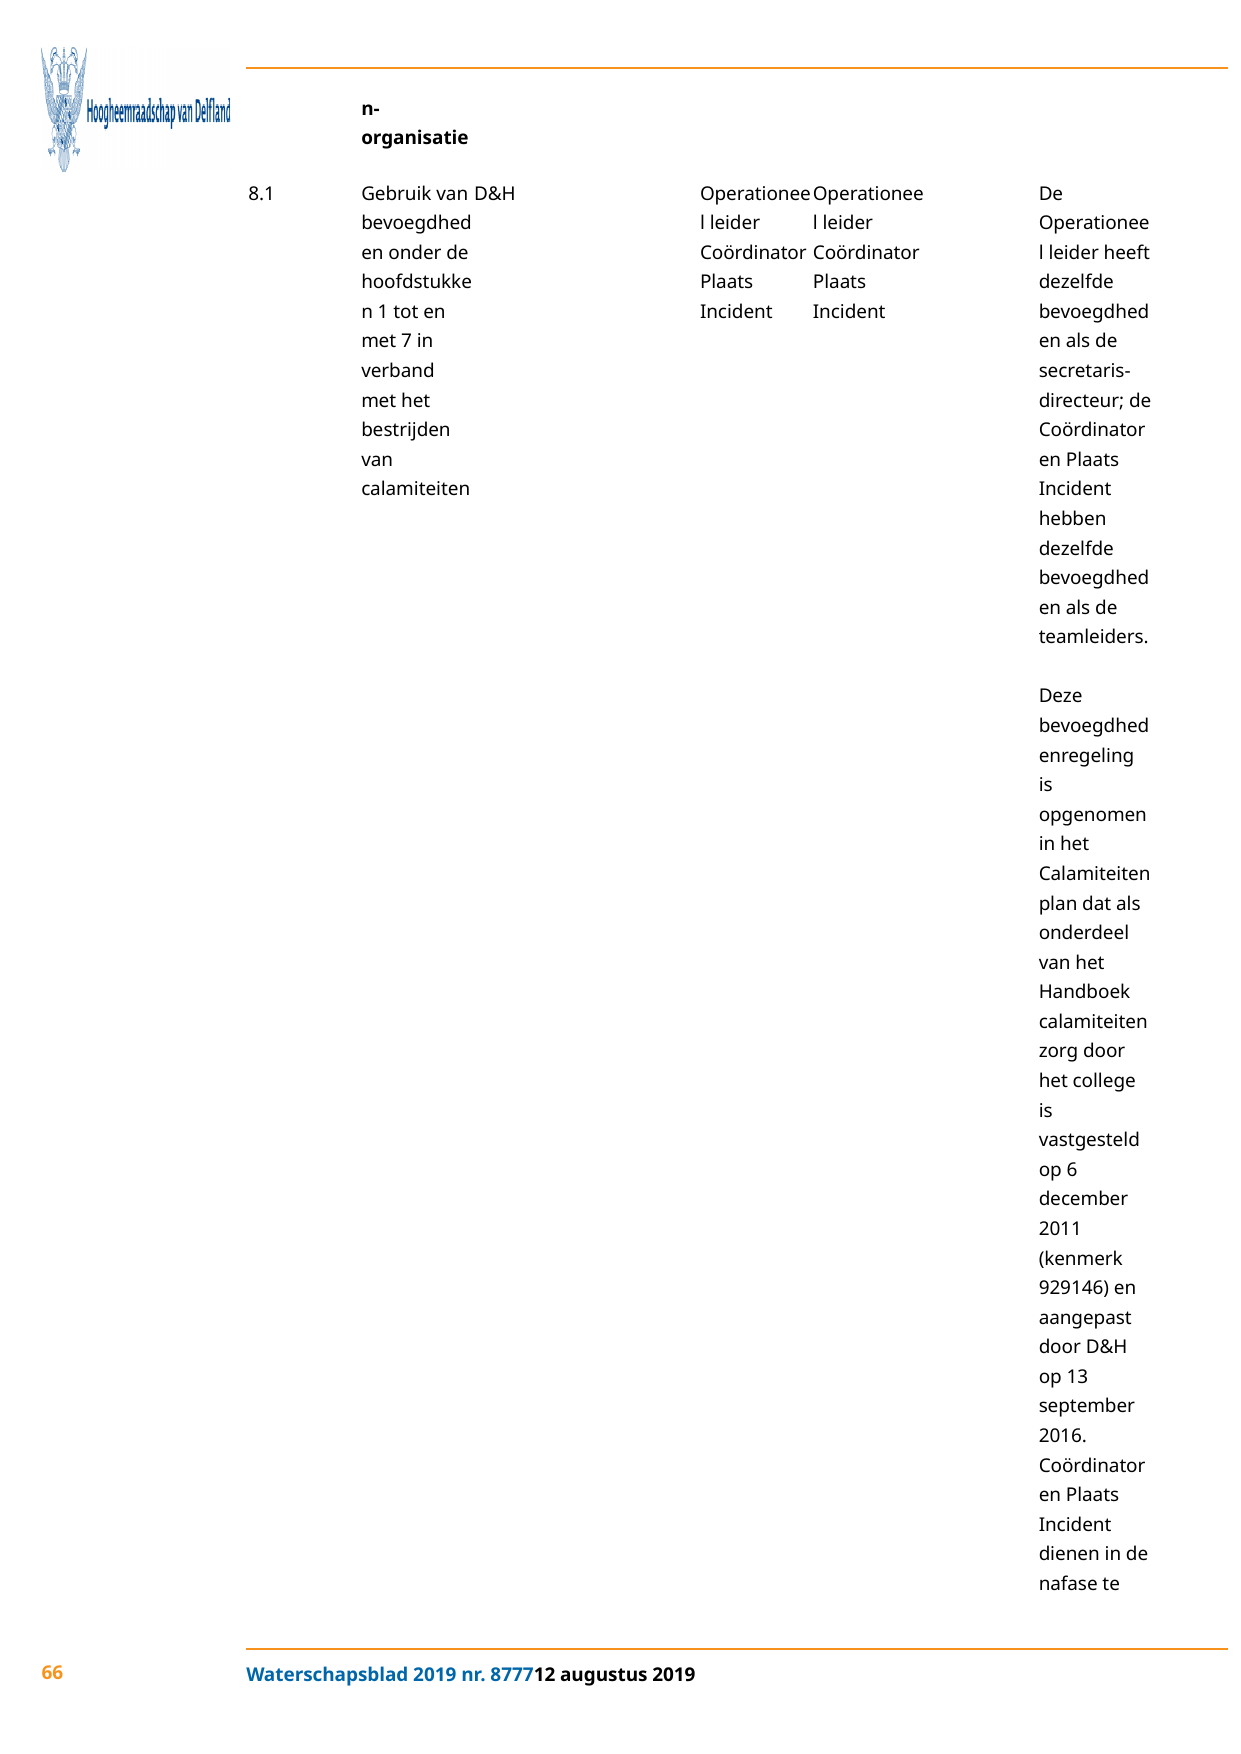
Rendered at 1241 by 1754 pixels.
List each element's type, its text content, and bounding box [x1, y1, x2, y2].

table_cell [587, 180, 700, 1596]
table_cell [813, 95, 926, 180]
table_cell [248, 95, 361, 180]
table_cell n-organisatie [361, 95, 474, 180]
table_cell Gebruik van bevoegdheden onder de hoofdstukken 1 tot en met 7 in verband met het bestrijden van calamiteiten [361, 180, 474, 1596]
table_cell [474, 95, 587, 180]
table_cell [587, 95, 700, 180]
table_cell Operationeel leider Coördinator Plaats Incident [813, 180, 926, 1596]
picture [41, 47, 231, 172]
table_cell [1039, 95, 1152, 180]
table_cell De Operationeel leider heeft dezelfde bevoegdheden als de secretaris-directeur; de Coördinatoren Plaats Incident hebben dezelfde bevoegdheden als de teamleiders. Deze bevoegdhedenregeling is opgenomen in het Calamiteitenplan dat als onderdeel van het Handboek calamiteitenzorg door het college is vastgesteld op 6 december 2011 (kenmerk 929146) en aangepast door D&H op 13 september 2016. Coördinatoren Plaats Incident dienen in de nafase te [1039, 180, 1152, 1596]
table_cell [926, 95, 1038, 180]
table_cell [926, 180, 1038, 1596]
table_cell Operationeel leider Coördinator Plaats Incident [700, 180, 813, 1596]
table_cell [700, 95, 813, 180]
table_cell 8.1 [248, 180, 361, 1596]
table_cell D&H [474, 180, 587, 1596]
